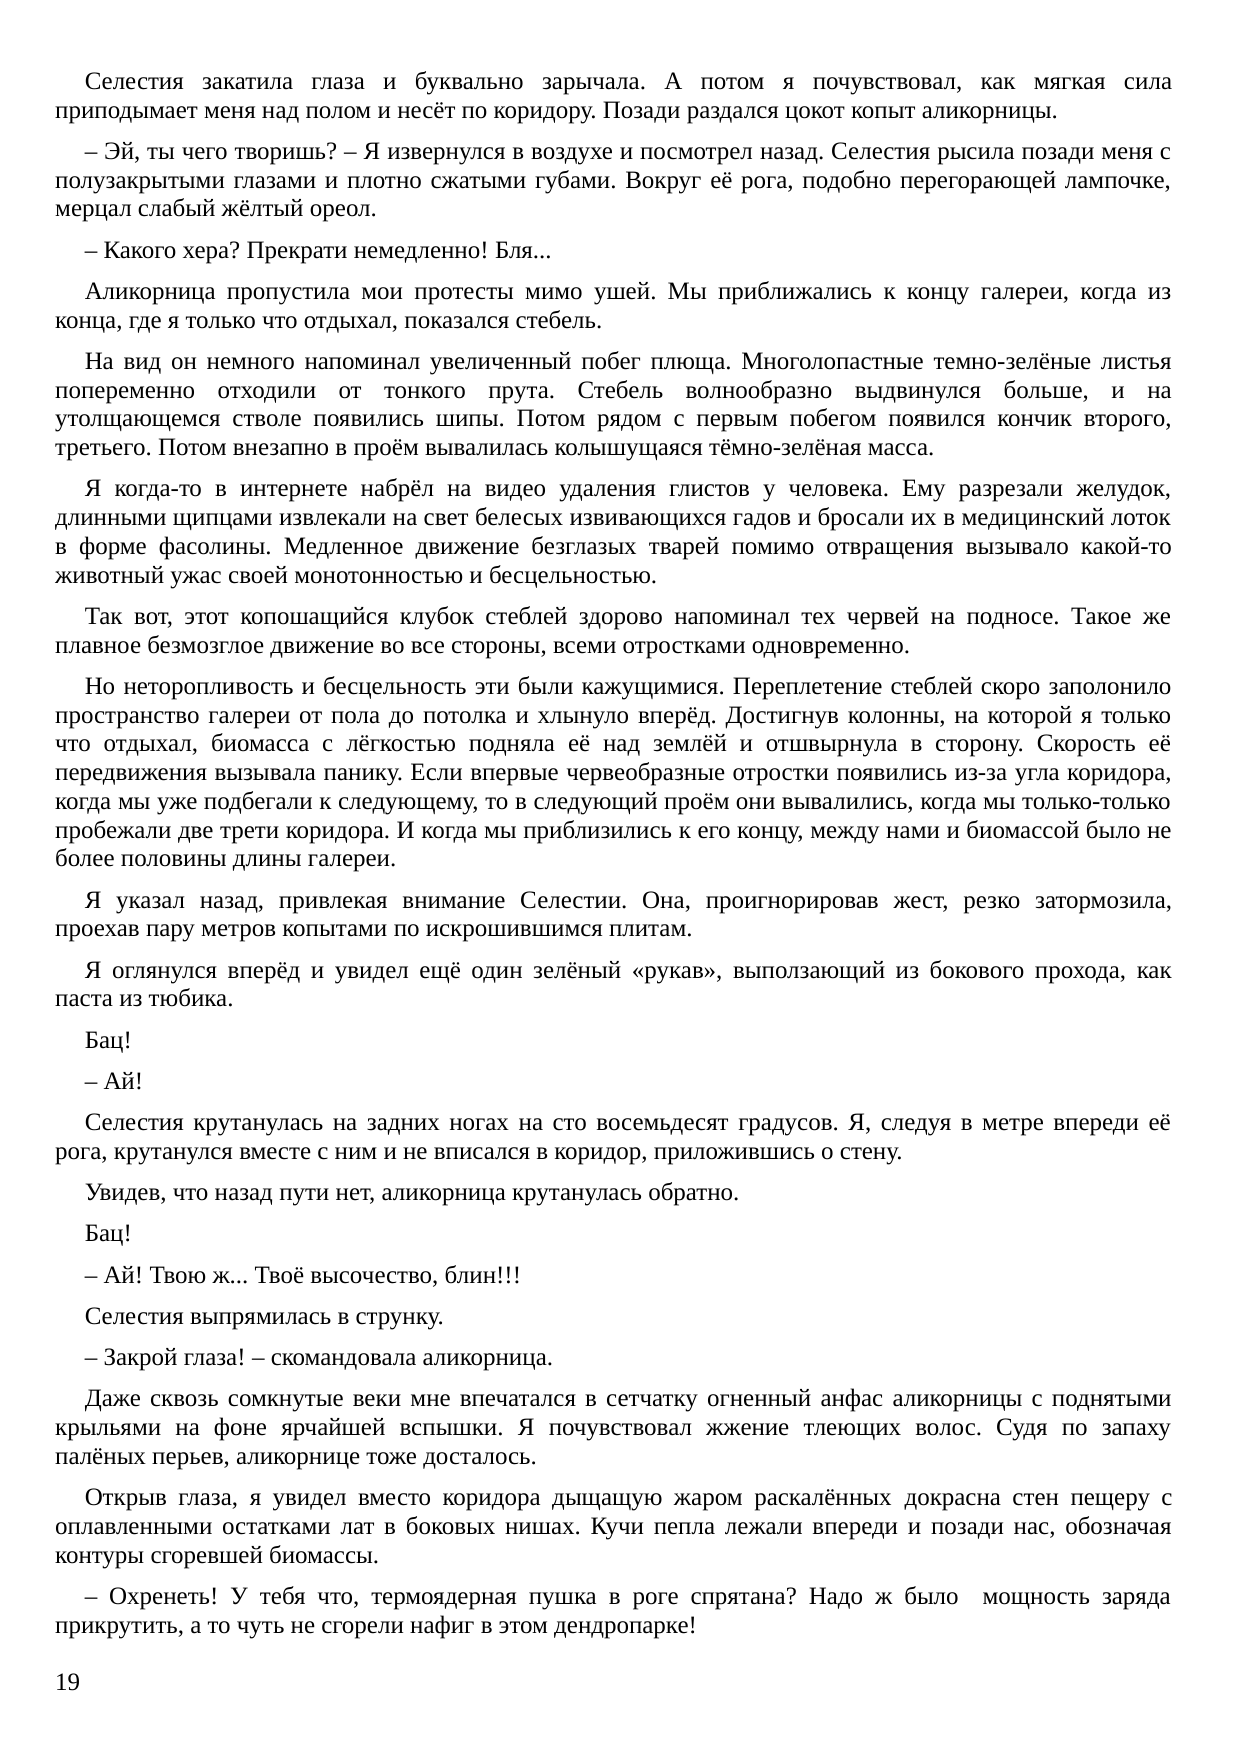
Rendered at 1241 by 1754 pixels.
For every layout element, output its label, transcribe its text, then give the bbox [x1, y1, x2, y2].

text Я когда-то в интернете набрёл на видео удаления глистов у человека. Ему разрезали желудок, длинными щипцами извлекали на свет белесых извивающихся гадов и бросали их в медицинский лоток в форме фасолины. Медленное движение безглазых тварей помимо отвращения вызывало какой-то животный ужас своей монотонностью и бесцельностью. [55, 473, 1173, 588]
text Я оглянулся вперёд и увидел ещё один зелёный «рукав», выползающий из бокового прохода, как паста из тюбика. [55, 955, 1173, 1012]
text – Эй, ты чего творишь? – Я извернулся в воздухе и посмотрел назад. Селестия рысила позади меня с полузакрытыми глазами и плотно сжатыми губами. Вокруг её рога, подобно перегорающей лампочке, мерцал слабый жёлтый ореол. [55, 136, 1173, 222]
text Селестия крутанулась на задних ногах на сто восемьдесят градусов. Я, следуя в метре впереди её рога, крутанулся вместе с ним и не вписался в коридор, приложившись о стену. [55, 1107, 1173, 1165]
text – Охренеть! У тебя что, термоядерная пушка в роге спрятана? Надо ж было мощность заряда прикрутить, а то чуть не сгорели нафиг в этом дендропарке! [55, 1581, 1173, 1638]
text Так вот, этот копошащийся клубок стеблей здорово напоминал тех червей на подносе. Такое же плавное безмозглое движение во все стороны, всеми отростками одновременно. [55, 601, 1173, 658]
text Даже сквозь сомкнутые веки мне впечатался в сетчатку огненный анфас аликорницы с поднятыми крыльями на фоне ярчайшей вспышки. Я почувствовал жжение тлеющих волос. Судя по запаху палёных перьев, аликорнице тоже досталось. [55, 1383, 1173, 1470]
text Открыв глаза, я увидел вместо коридора дыщащую жаром раскалённых докрасна стен пещеру с оплавленными остатками лат в боковых нишах. Кучи пепла лежали впереди и позади нас, обозначая контуры сгоревшей биомассы. [55, 1482, 1173, 1568]
text Бац! [55, 1025, 1173, 1053]
text Аликорница пропустила мои протесты мимо ушей. Мы приближались к концу галереи, когда из конца, где я только что отдыхал, показался стебель. [55, 276, 1173, 333]
text – Какого хера? Прекрати немедленно! Бля... [55, 235, 1173, 263]
text Бац! [55, 1218, 1173, 1247]
text Селестия выпрямилась в струнку. [55, 1301, 1173, 1330]
text – Ай! Твою ж... Твоё высочество, блин!!! [55, 1260, 1173, 1288]
text Селестия закатила глаза и буквально зарычала. А потом я почувствовал, как мягкая сила приподымает меня над полом и несёт по коридору. Позади раздался цокот копыт аликорницы. [55, 66, 1173, 123]
text Увидев, что назад пути нет, аликорница крутанулась обратно. [55, 1177, 1173, 1206]
text – Закрой глаза! – скомандовала аликорница. [55, 1342, 1173, 1371]
text – Ай! [55, 1066, 1173, 1095]
text Я указал назад, привлекая внимание Селестии. Она, проигнорировав жест, резко затормозила, проехав пару метров копытами по искрошившимся плитам. [55, 885, 1173, 942]
text На вид он немного напоминал увеличенный побег плюща. Многолопастные темно-зелёные листья попеременно отходили от тонкого прута. Стебель волнообразно выдвинулся больше, и на утолщающемся стволе появились шипы. Потом рядом с первым побегом появился кончик второго, третьего. Потом внезапно в проём вывалилась колышущаяся тёмно-зелёная масса. [55, 346, 1173, 461]
text Но неторопливость и бесцельность эти были кажущимися. Переплетение стеблей скоро заполонило пространство галереи от пола до потолка и хлынуло вперёд. Достигнув колонны, на которой я только что отдыхал, биомасса с лёгкостью подняла её над землёй и отшвырнула в сторону. Скорость её передвижения вызывала панику. Если впервые червеобразные отростки появились из-за угла коридора, когда мы уже подбегали к следующему, то в следующий проём они вывалились, когда мы только-только пробежали две трети коридора. И когда мы приблизились к его концу, между нами и биомассой было не более половины длины галереи. [55, 671, 1173, 872]
